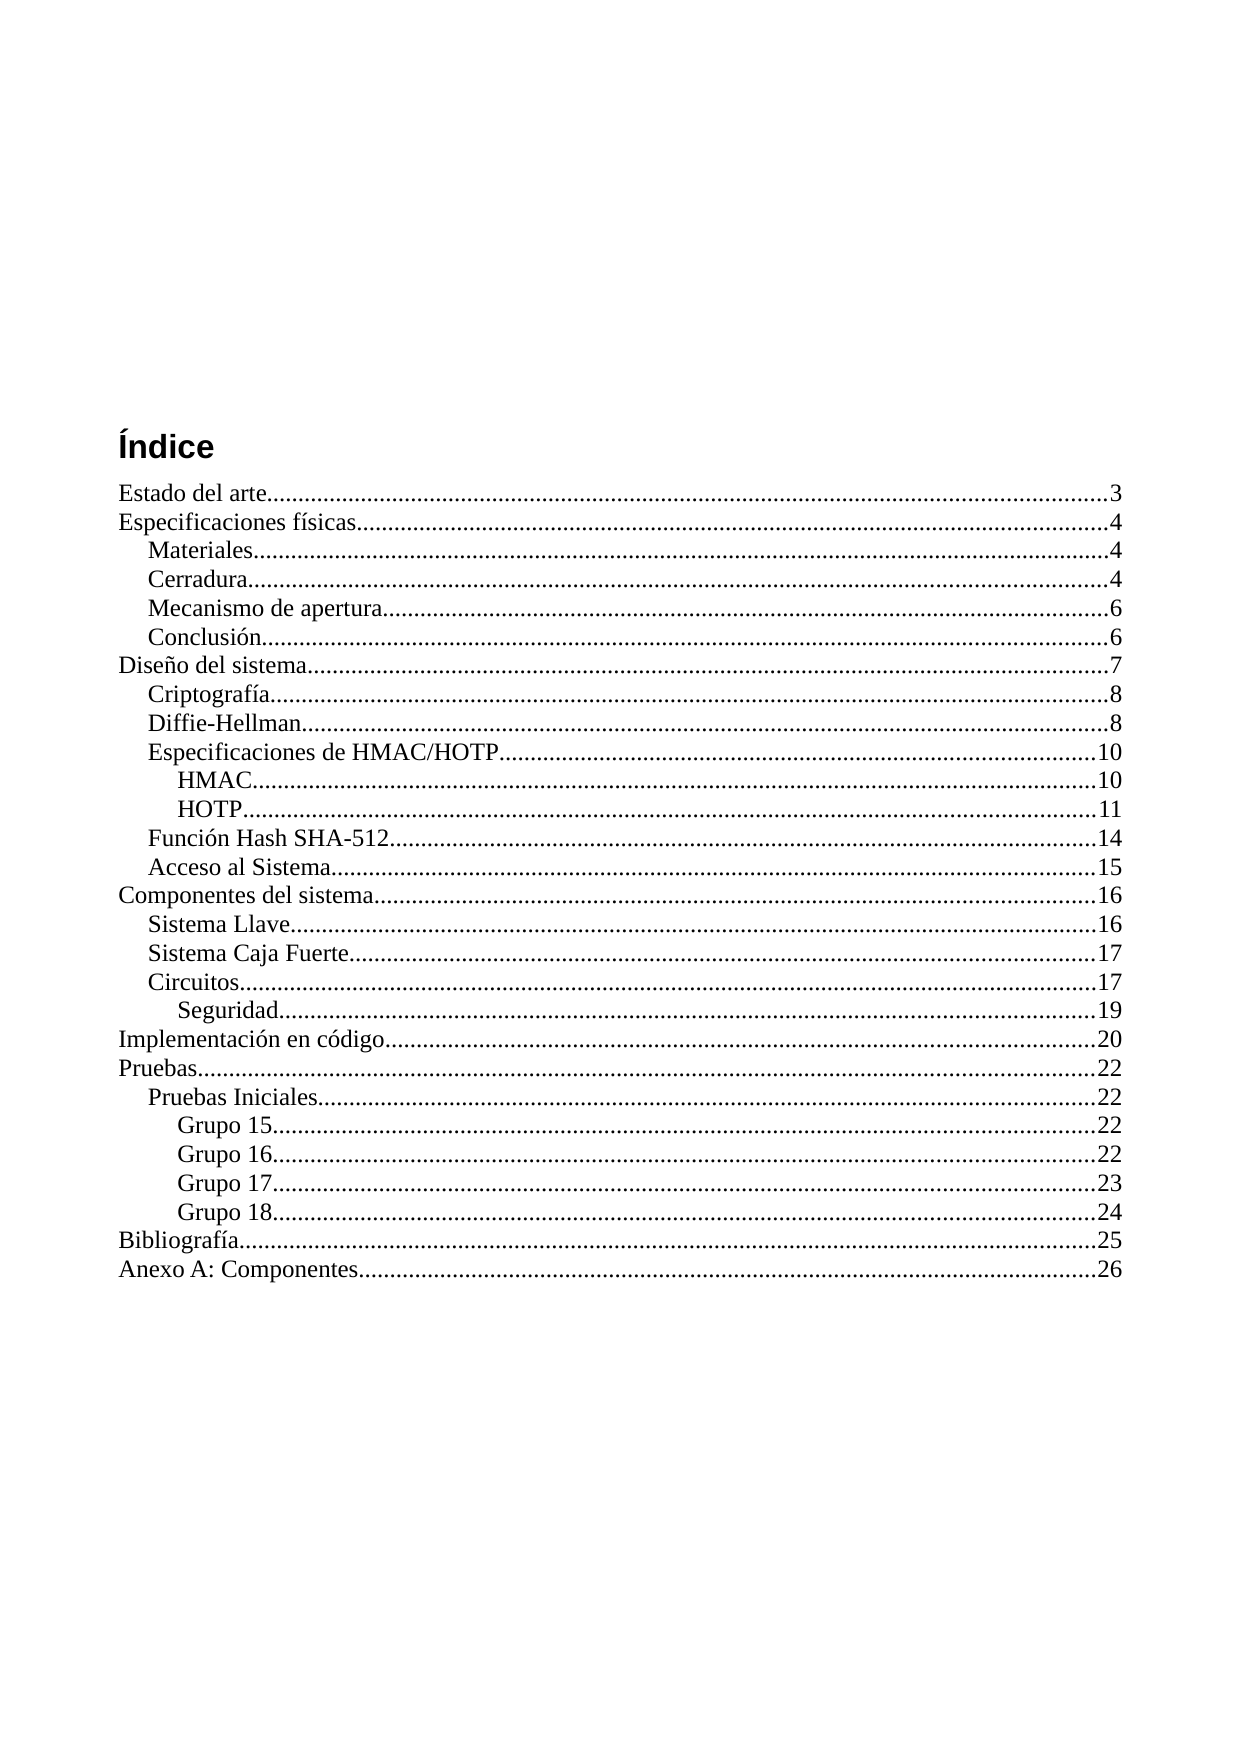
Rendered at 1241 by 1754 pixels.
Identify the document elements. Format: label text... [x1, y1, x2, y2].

text Función Hash SHA-512 14 [148, 823, 1122, 852]
text Diffie-Hellman 8 [148, 708, 1122, 737]
text Seguridad 19 [177, 995, 1122, 1024]
text Conclusión 6 [148, 622, 1122, 650]
text Diseño del sistema 7 [118, 650, 1122, 679]
text Cerradura 4 [148, 564, 1122, 593]
text Bibliografía 25 [118, 1225, 1122, 1254]
text Anexo A: Componentes 26 [118, 1254, 1122, 1283]
text Sistema Caja Fuerte 17 [148, 938, 1122, 967]
text HMAC 10 [177, 765, 1122, 794]
text Circuitos 17 [148, 967, 1122, 995]
text Implementación en código 20 [118, 1024, 1122, 1053]
text Grupo 17 23 [177, 1168, 1122, 1197]
text Pruebas 22 [118, 1053, 1122, 1082]
text Estado del arte 3 [118, 478, 1122, 507]
text Criptografía 8 [148, 679, 1122, 708]
text Grupo 18 24 [177, 1197, 1122, 1225]
text Grupo 16 22 [177, 1139, 1122, 1168]
text Componentes del sistema 16 [118, 880, 1122, 909]
text Grupo 15 22 [177, 1110, 1122, 1139]
text Mecanismo de apertura 6 [148, 593, 1122, 622]
text Especificaciones de HMAC/HOTP 10 [148, 737, 1122, 765]
text HOTP 11 [177, 794, 1122, 823]
text Especificaciones físicas 4 [118, 507, 1122, 535]
subtitle Índice [118, 427, 1122, 465]
text Pruebas Iniciales 22 [148, 1082, 1122, 1110]
text Materiales 4 [148, 535, 1122, 564]
text Acceso al Sistema 15 [148, 852, 1122, 880]
text Sistema Llave 16 [148, 909, 1122, 938]
